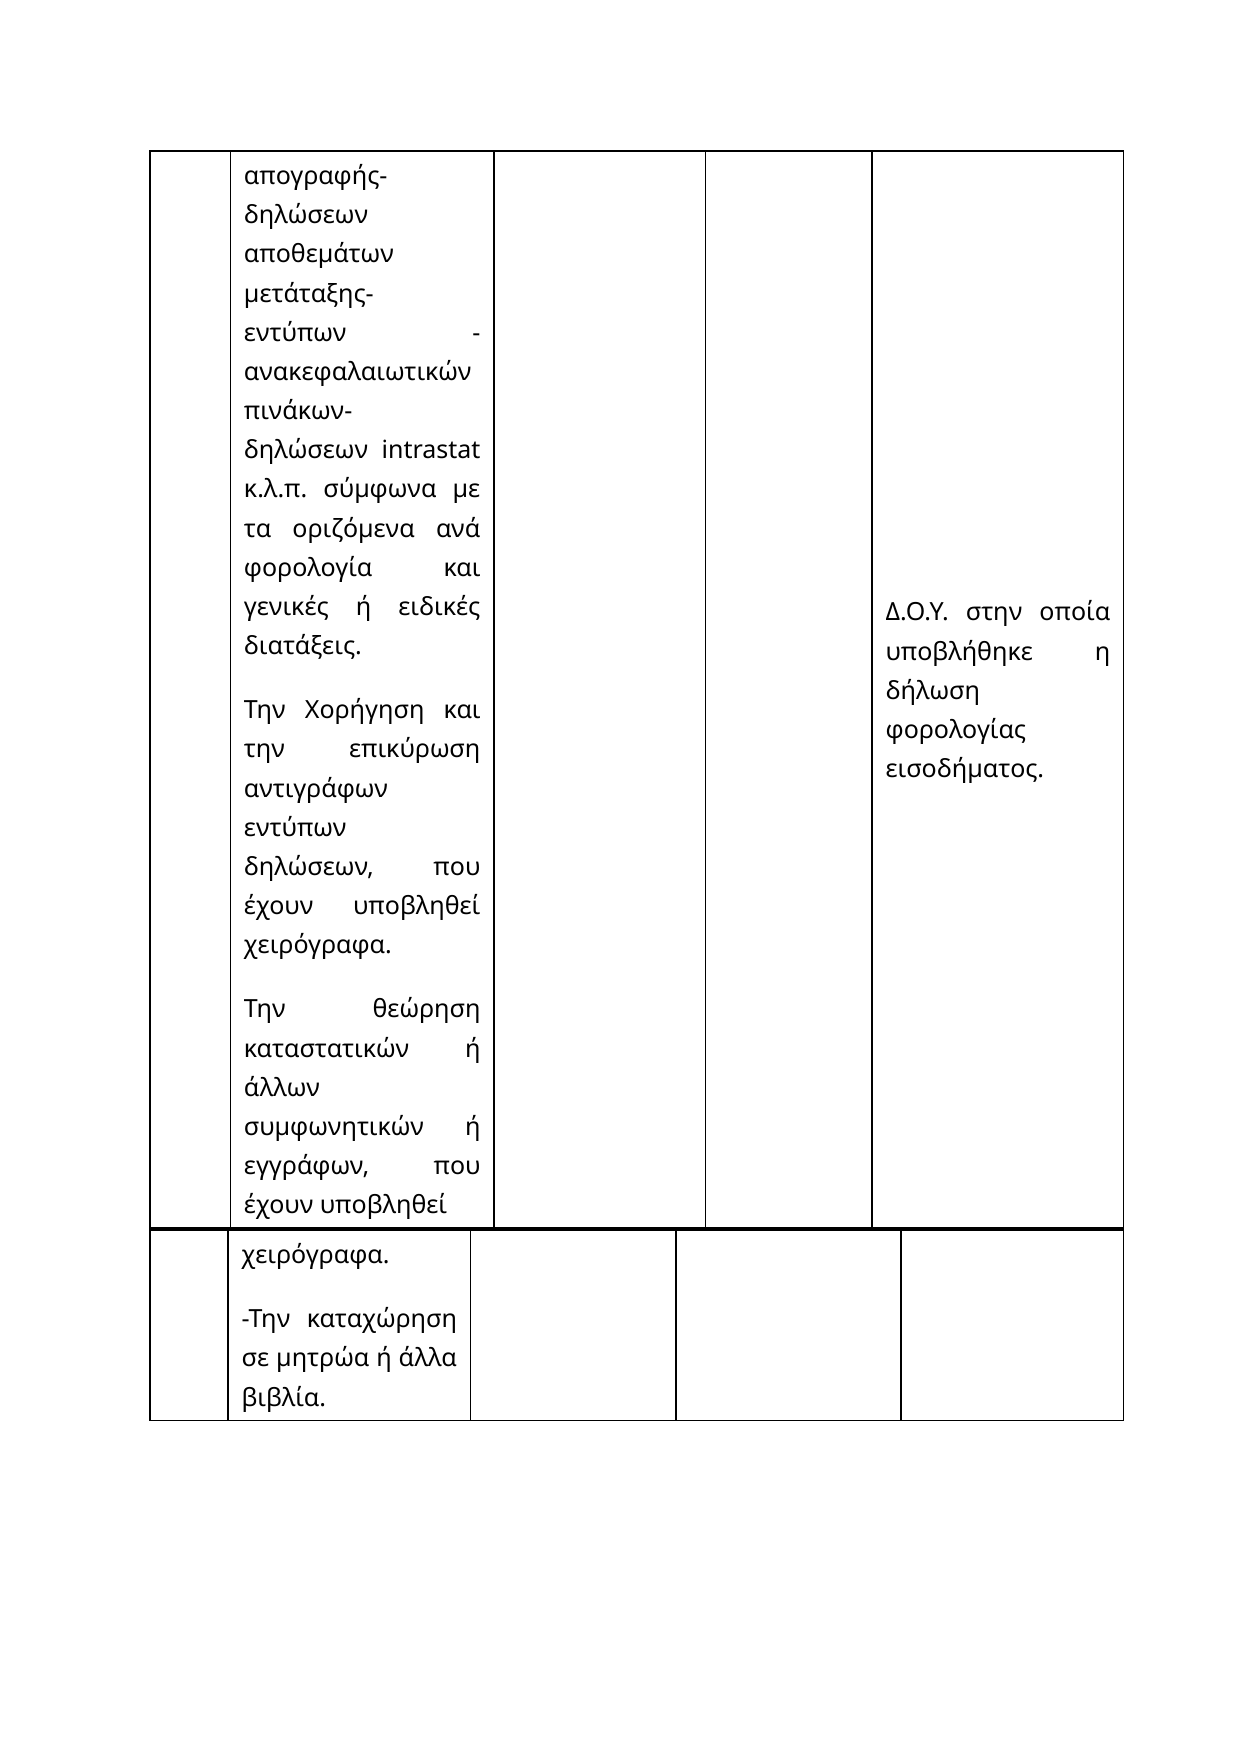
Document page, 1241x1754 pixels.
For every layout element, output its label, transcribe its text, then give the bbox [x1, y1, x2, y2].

table_header [902, 1231, 1123, 1419]
table_cell [706, 152, 871, 1227]
table_header χειρόγραφα. -Την καταχώρηση σε μητρώα ή άλλα βιβλία. [229, 1231, 470, 1419]
table_header [677, 1231, 900, 1419]
table_cell [151, 152, 230, 1227]
table_cell [495, 152, 705, 1227]
table_cell Δ.Ο.Υ. στην οποία υποβλήθηκε η δήλωση φορολογίας εισοδήματος. [873, 152, 1123, 1227]
table_cell απογραφής- δηλώσεων αποθεμάτων μετάταξης- εντύπων - ανακεφαλαιωτικών πινάκων- δηλώσεων intrastat κ.λ.π. σύμφωνα με τα οριζόμενα ανά φορολογία και γενικές ή ειδικές διατάξεις. Την Χορήγηση και την επικύρωση αντιγράφων εντύπων δηλώσεων, που έχουν υποβληθεί χειρόγραφα. Την θεώρηση καταστατικών ή άλλων συμφωνητικών ή εγγράφων, που έχουν υποβληθεί [231, 152, 493, 1227]
table_header [471, 1231, 675, 1419]
table_header [151, 1231, 227, 1419]
